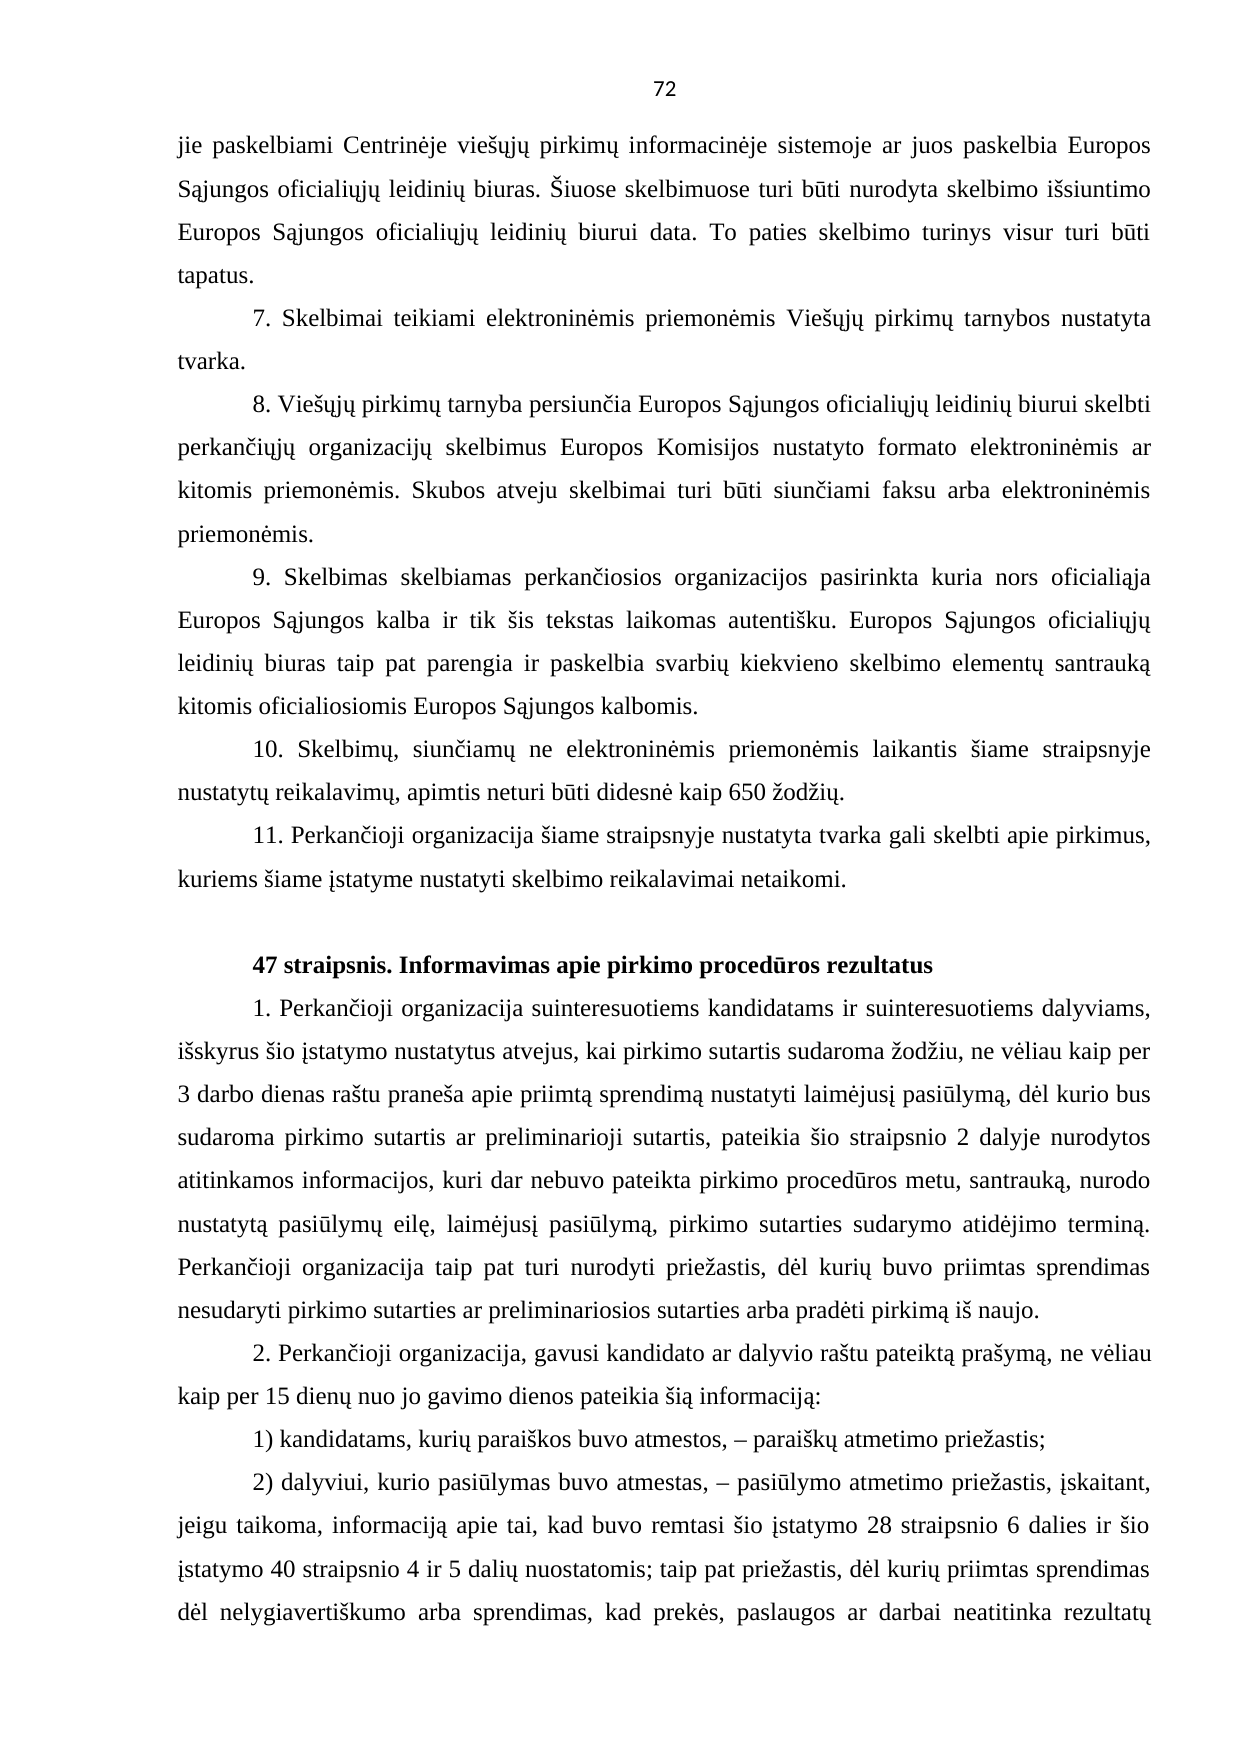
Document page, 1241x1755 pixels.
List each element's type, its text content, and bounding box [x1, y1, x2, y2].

text 9. Skelbimas skelbiamas perkančiosios organizacijos pasirinkta kuria nors oficialiąja Europos Sąjungos kalba ir tik šis tekstas laikomas autentišku. Europos Sąjungos oficialiųjų leidinių biuras taip pat parengia ir paskelbia svarbių kiekvieno skelbimo elementų santrauką kitomis oficialiosiomis Europos Sąjungos kalbomis. [177, 562, 1152, 720]
text 8. Viešųjų pirkimų tarnyba persiunčia Europos Sąjungos oficialiųjų leidinių biurui skelbti perkančiųjų organizacijų skelbimus Europos Komisijos nustatyto formato elektroninėmis ar kitomis priemonėmis. Skubos atveju skelbimai turi būti siunčiami faksu arba elektroninėmis priemonėmis. [177, 389, 1152, 547]
text 10. Skelbimų, siunčiamų ne elektroninėmis priemonėmis laikantis šiame straipsnyje nustatytų reikalavimų, apimtis neturi būti didesnė kaip 650 žodžių. [177, 734, 1152, 806]
text 2. Perkančioji organizacija, gavusi kandidato ar dalyvio raštu pateiktą prašymą, ne vėliau kaip per 15 dienų nuo jo gavimo dienos pateikia šią informaciją: [177, 1338, 1152, 1410]
text 11. Perkančioji organizacija šiame straipsnyje nustatyta tvarka gali skelbti apie pirkimus, kuriems šiame įstatyme nustatyti skelbimo reikalavimai netaikomi. [177, 821, 1152, 892]
text 47 straipsnis. Informavimas apie pirkimo procedūros rezultatus [177, 950, 1152, 979]
text 2) dalyviui, kurio pasiūlymas buvo atmestas, – pasiūlymo atmetimo priežastis, įskaitant, jeigu taikoma, informaciją apie tai, kad buvo remtasi šio įstatymo 28 straipsnio 6 dalies ir šio įstatymo 40 straipsnio 4 ir 5 dalių nuostatomis; taip pat priežastis, dėl kurių priimtas sprendimas dėl nelygiavertiškumo arba sprendimas, kad prekės, paslaugos ar darbai neatitinka rezultatų [177, 1467, 1152, 1626]
text 7. Skelbimai teikiami elektroninėmis priemonėmis Viešųjų pirkimų tarnybos nustatyta tvarka. [177, 303, 1152, 375]
text 1) kandidatams, kurių paraiškos buvo atmestos, – paraiškų atmetimo priežastis; [177, 1424, 1152, 1453]
text jie paskelbiami Centrinėje viešųjų pirkimų informacinėje sistemoje ar juos paskelbia Europos Sąjungos oficialiųjų leidinių biuras. Šiuose skelbimuose turi būti nurodyta skelbimo išsiuntimo Europos Sąjungos oficialiųjų leidinių biurui data. To paties skelbimo turinys visur turi būti tapatus. [177, 131, 1152, 289]
text 1. Perkančioji organizacija suinteresuotiems kandidatams ir suinteresuotiems dalyviams, išskyrus šio įstatymo nustatytus atvejus, kai pirkimo sutartis sudaroma žodžiu, ne vėliau kaip per 3 darbo dienas raštu praneša apie priimtą sprendimą nustatyti laimėjusį pasiūlymą, dėl kurio bus sudaroma pirkimo sutartis ar preliminarioji sutartis, pateikia šio straipsnio 2 dalyje nurodytos atitinkamos informacijos, kuri dar nebuvo pateikta pirkimo procedūros metu, santrauką, nurodo nustatytą pasiūlymų eilę, laimėjusį pasiūlymą, pirkimo sutarties sudarymo atidėjimo terminą. Perkančioji organizacija taip pat turi nurodyti priežastis, dėl kurių buvo priimtas sprendimas nesudaryti pirkimo sutarties ar preliminariosios sutarties arba pradėti pirkimą iš naujo. [177, 993, 1152, 1324]
